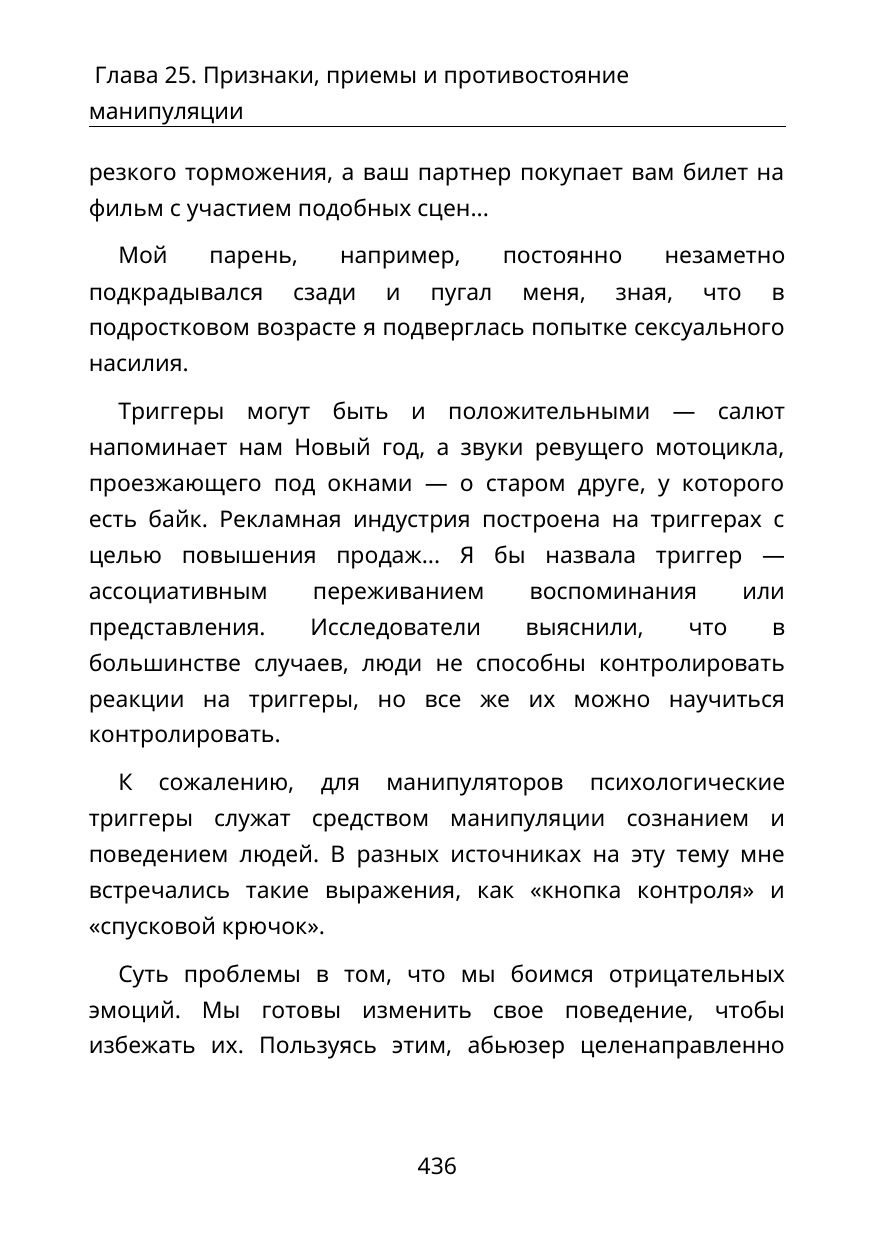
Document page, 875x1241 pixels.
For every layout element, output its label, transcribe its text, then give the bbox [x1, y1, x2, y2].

text Суть проблемы в том, что мы боимся отрицательных эмоций. Мы готовы изменить свое поведение, чтобы избежать их. Пользуясь этим, абьюзер целенаправленно [88, 958, 786, 1061]
text Триггеры могут быть и положительными — салют напоминает нам Новый год, а звуки ревущего мотоцикла, проезжающего под окнами — о старом друге, у которого есть байк. Рекламная индустрия построена на триггерах с целью повышения продаж... Я бы назвала триггер — ассоциативным переживанием воспоминания или представления. Исследователи выяснили, что в большинстве случаев, люди не способны контролировать реакции на триггеры, но все же их можно научиться контролировать. [88, 395, 786, 750]
text К сожалению, для манипуляторов психологические триггеры служат средством манипуляции сознанием и поведением людей. В разных источниках на эту тему мне встречались такие выражения, как «кнопка контроля» и «спусковой крючок». [88, 766, 786, 941]
text резкого торможения, а ваш партнер покупает вам билет на фильм с участием подобных сцен... [88, 156, 786, 223]
text Мой парень, например, постоянно незаметно подкрадывался сзади и пугал меня, зная, что в подростковом возрасте я подверглась попытке сексуального насилия. [88, 239, 786, 378]
